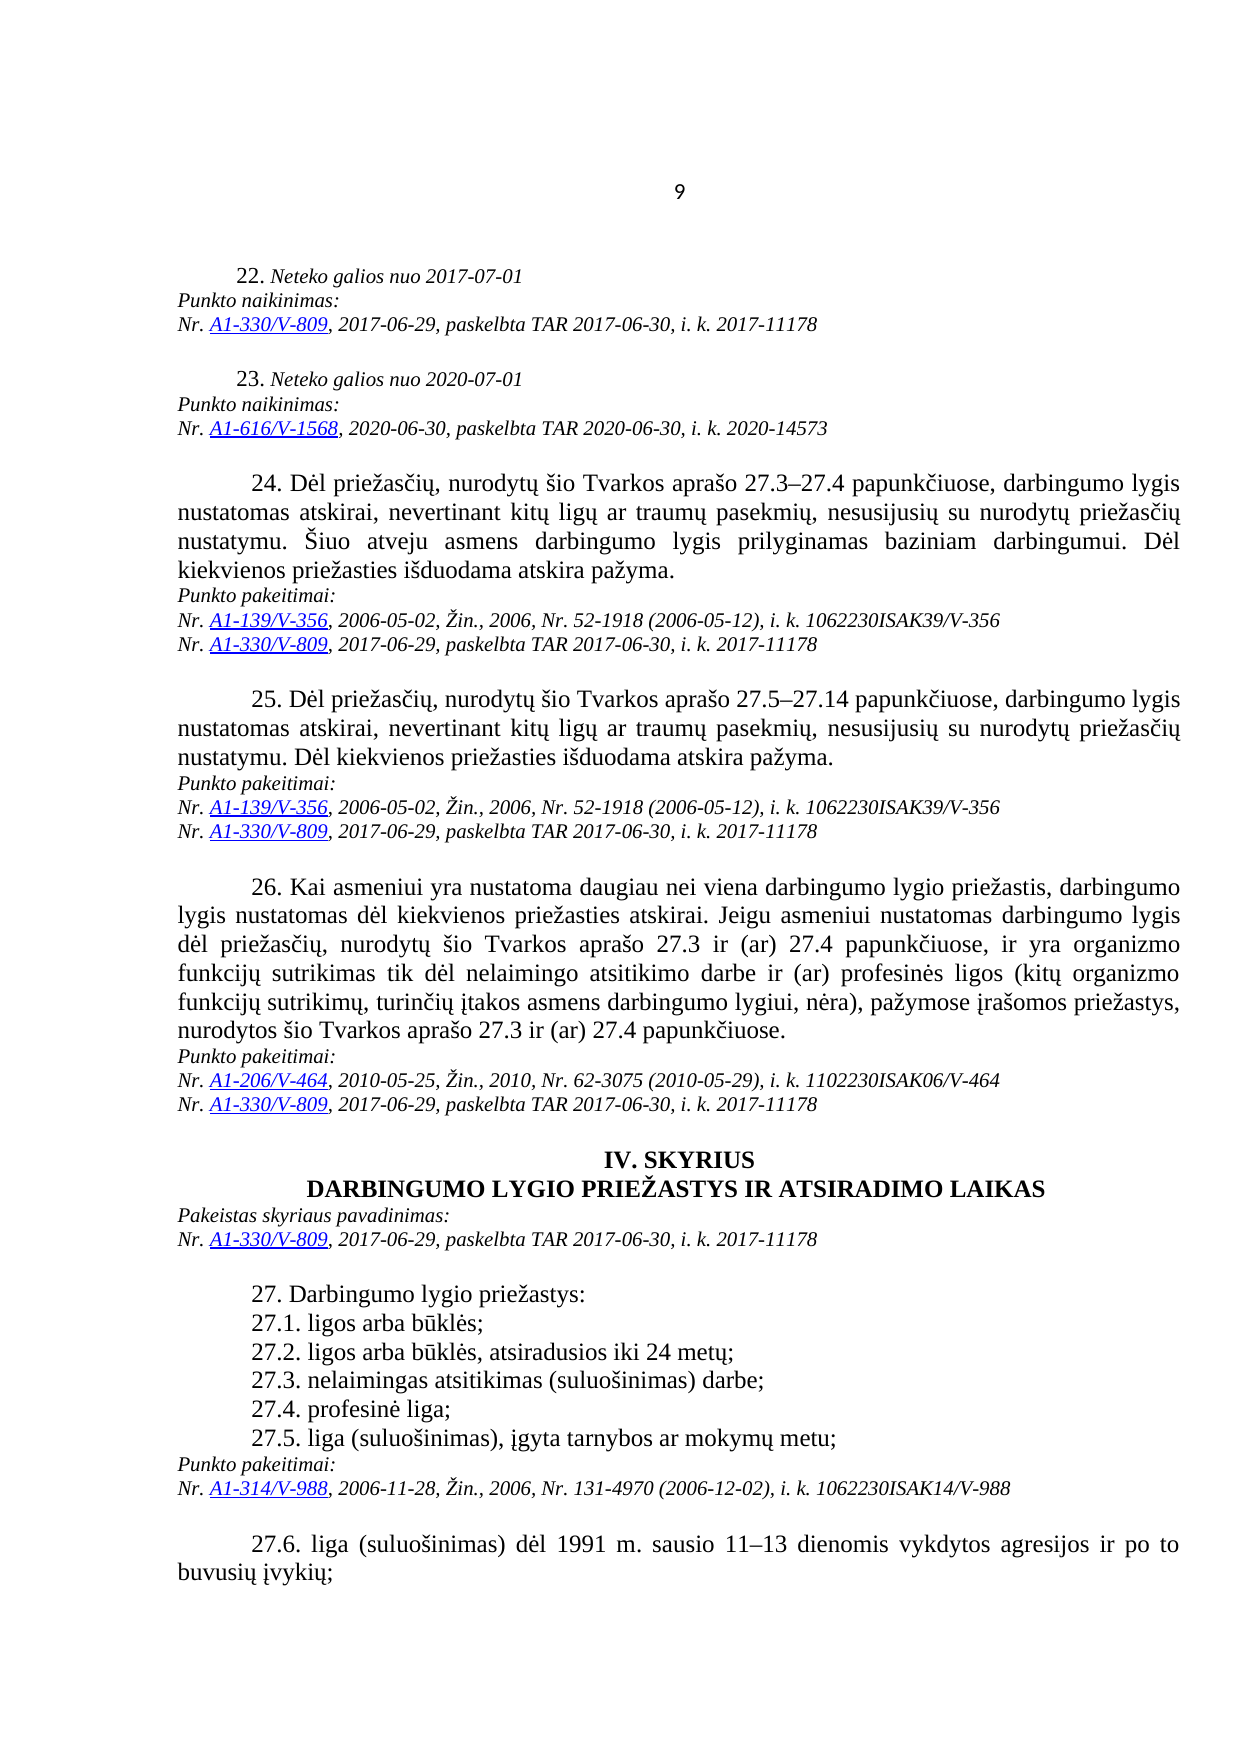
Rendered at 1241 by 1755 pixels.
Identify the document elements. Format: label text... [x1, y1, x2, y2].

text Punkto pakeitimai: [177, 1452, 1181, 1476]
text Nr. A1-139/V-356, 2006-05-02, Žin., 2006, Nr. 52-1918 (2006-05-12), i. k. 1062230ISAK39/V-356 [177, 607, 1181, 632]
text DARBINGUMO LYGIO PRIEŽASTYS IR ATSIRADIMO LAIKAS [177, 1174, 1181, 1202]
text Nr. A1-330/V-809, 2017-06-29, paskelbta TAR 2017-06-30, i. k. 2017-11178 [177, 632, 1181, 656]
text Nr. A1-330/V-809, 2017-06-29, paskelbta TAR 2017-06-30, i. k. 2017-11178 [177, 1092, 1181, 1116]
text Nr. A1-616/V-1568, 2020-06-30, paskelbta TAR 2020-06-30, i. k. 2020-14573 [177, 416, 1181, 440]
text 23. Neteko galios nuo 2020-07-01 [177, 365, 1181, 392]
text Nr. A1-139/V-356, 2006-05-02, Žin., 2006, Nr. 52-1918 (2006-05-12), i. k. 1062230ISAK39/V-356 [177, 795, 1181, 819]
text Pakeistas skyriaus pavadinimas: [177, 1202, 1181, 1227]
text 26. Kai asmeniui yra nustatoma daugiau nei viena darbingumo lygio priežastis, darbingumo lygis nustatomas dėl kiekvienos priežasties atskirai. Jeigu asmeniui nustatomas darbingumo lygis dėl priežasčių, nurodytų šio Tvarkos aprašo 27.3 ir (ar) 27.4 papunkčiuose, ir yra organizmo funkcijų sutrikimas tik dėl nelaimingo atsitikimo darbe ir (ar) profesinės ligos (kitų organizmo funkcijų sutrikimų, turinčių įtakos asmens darbingumo lygiui, nėra), pažymose įrašomos priežastys, nurodytos šio Tvarkos aprašo 27.3 ir (ar) 27.4 papunkčiuose. [177, 872, 1181, 1044]
text 22. Neteko galios nuo 2017-07-01 [177, 262, 1181, 288]
text 27.1. ligos arba būklės; [177, 1308, 1181, 1337]
text 27.3. nelaimingas atsitikimas (suluošinimas) darbe; [177, 1366, 1181, 1394]
text 25. Dėl priežasčių, nurodytų šio Tvarkos aprašo 27.5–27.14 papunkčiuose, darbingumo lygis nustatomas atskirai, nevertinant kitų ligų ar traumų pasekmių, nesusijusių su nurodytų priežasčių nustatymu. Dėl kiekvienos priežasties išduodama atskira pažyma. [177, 684, 1181, 771]
text 27.4. profesinė liga; [177, 1394, 1181, 1423]
text Nr. A1-330/V-809, 2017-06-29, paskelbta TAR 2017-06-30, i. k. 2017-11178 [177, 312, 1181, 336]
text 27. Darbingumo lygio priežastys: [177, 1279, 1181, 1308]
text Nr. A1-330/V-809, 2017-06-29, paskelbta TAR 2017-06-30, i. k. 2017-11178 [177, 1227, 1181, 1251]
text 24. Dėl priežasčių, nurodytų šio Tvarkos aprašo 27.3–27.4 papunkčiuose, darbingumo lygis nustatomas atskirai, nevertinant kitų ligų ar traumų pasekmių, nesusijusių su nurodytų priežasčių nustatymu. Šiuo atveju asmens darbingumo lygis prilyginamas baziniam darbingumui. Dėl kiekvienos priežasties išduodama atskira pažyma. [177, 468, 1181, 583]
text 27.5. liga (suluošinimas), įgyta tarnybos ar mokymų metu; [177, 1423, 1181, 1452]
text Punkto pakeitimai: [177, 771, 1181, 795]
text 27.2. ligos arba būklės, atsiradusios iki 24 metų; [177, 1337, 1181, 1366]
text IV. SKYRIUS [177, 1145, 1181, 1174]
text Punkto pakeitimai: [177, 1044, 1181, 1068]
text Nr. A1-206/V-464, 2010-05-25, Žin., 2010, Nr. 62-3075 (2010-05-29), i. k. 1102230ISAK06/V-464 [177, 1068, 1181, 1092]
text Punkto naikinimas: [177, 288, 1181, 312]
text Nr. A1-314/V-988, 2006-11-28, Žin., 2006, Nr. 131-4970 (2006-12-02), i. k. 1062230ISAK14/V-988 [177, 1476, 1181, 1500]
text Nr. A1-330/V-809, 2017-06-29, paskelbta TAR 2017-06-30, i. k. 2017-11178 [177, 819, 1181, 843]
text Punkto pakeitimai: [177, 583, 1181, 607]
text Punkto naikinimas: [177, 392, 1181, 416]
text 27.6. liga (suluošinimas) dėl 1991 m. sausio 11–13 dienomis vykdytos agresijos ir po to buvusių įvykių; [177, 1529, 1181, 1586]
